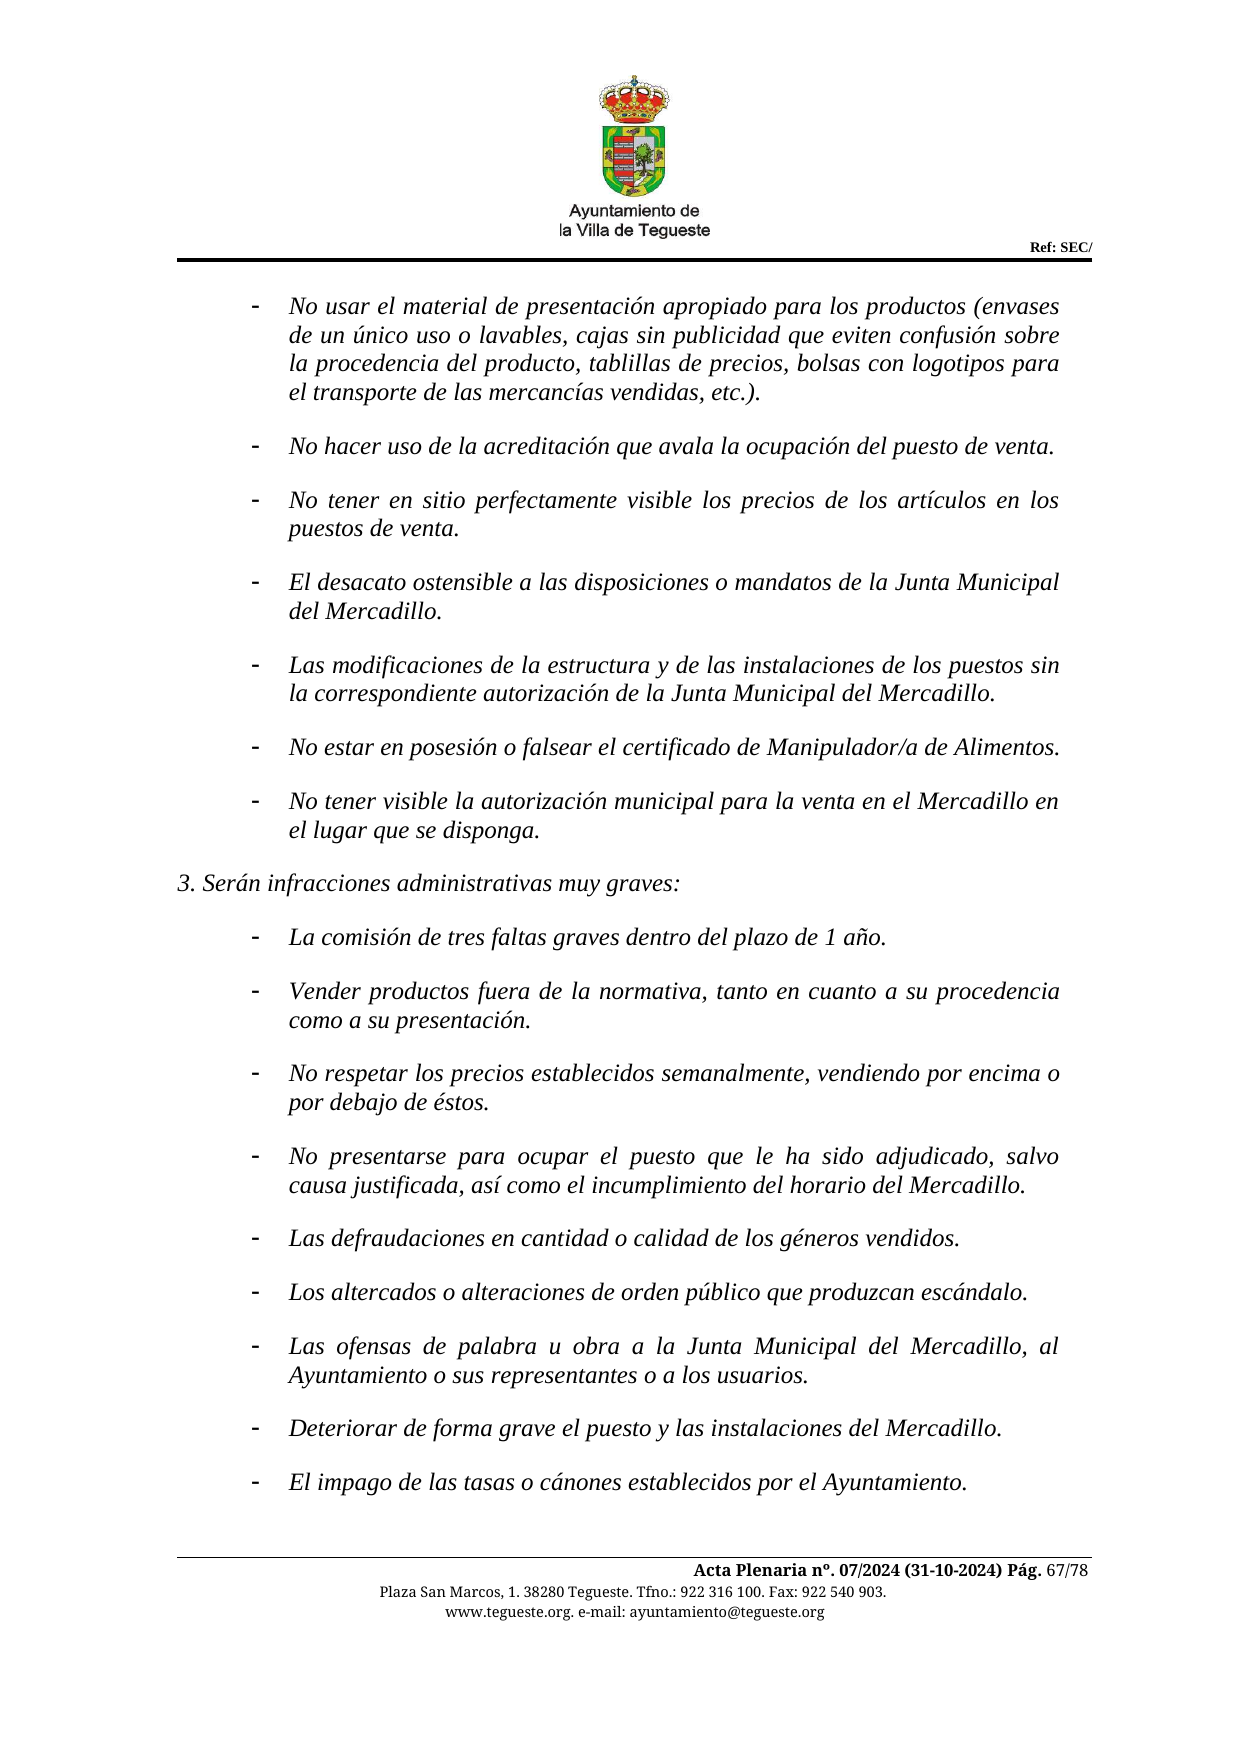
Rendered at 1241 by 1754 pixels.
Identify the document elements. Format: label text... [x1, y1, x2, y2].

list El impago de las tasas o cánones establecidos por el Ayuntamiento. [251, 1467, 1063, 1496]
list Vender productos fuera de la normativa, tanto en cuanto a su procedencia como a su presentación. [251, 976, 1063, 1033]
list No respetar los precios establecidos semanalmente, vendiendo por encima o por debajo de éstos. [251, 1058, 1063, 1116]
list Las defraudaciones en cantidad o calidad de los géneros vendidos. [251, 1223, 1063, 1252]
list No tener visible la autorización municipal para la venta en el Mercadillo en el lugar que se disponga. [251, 786, 1063, 843]
list Las ofensas de palabra u obra a la Junta Municipal del Mercadillo, al Ayuntamiento o sus representantes o a los usuarios. [251, 1331, 1063, 1388]
list La comisión de tres faltas graves dentro del plazo de 1 año. [251, 922, 1063, 951]
text 3. Serán infracciones administrativas muy graves: [177, 868, 1063, 897]
list El desacato ostensible a las disposiciones o mandatos de la Junta Municipal del Mercadillo. [251, 567, 1063, 625]
list Los altercados o alteraciones de orden público que produzcan escándalo. [251, 1277, 1063, 1306]
list No estar en posesión o falsear el certificado de Manipulador/a de Alimentos. [251, 732, 1063, 761]
list No tener en sitio perfectamente visible los precios de los artículos en los puestos de venta. [251, 485, 1063, 542]
list No hacer uso de la acreditación que avala la ocupación del puesto de venta. [251, 431, 1063, 460]
list No usar el material de presentación apropiado para los productos (envases de un único uso o lavables, cajas sin publicidad que eviten confusión sobre la procedencia del producto, tablillas de precios, bolsas con logotipos para el transporte de las mercancías vendidas, etc.). [251, 291, 1063, 406]
list Las modificaciones de la estructura y de las instalaciones de los puestos sin la correspondiente autorización de la Junta Municipal del Mercadillo. [251, 650, 1063, 707]
list No presentarse para ocupar el puesto que le ha sido adjudicado, salvo causa justificada, así como el incumplimiento del horario del Mercadillo. [251, 1141, 1063, 1198]
list Deteriorar de forma grave el puesto y las instalaciones del Mercadillo. [251, 1413, 1063, 1442]
